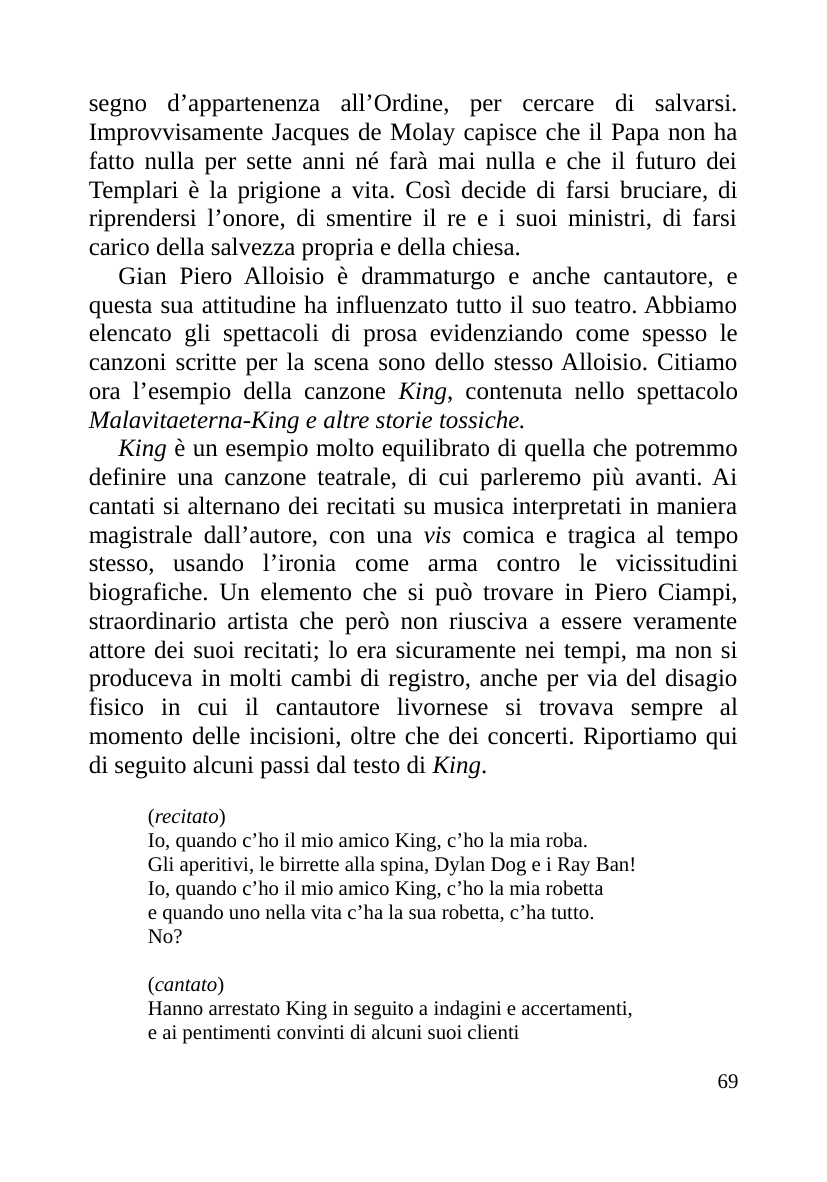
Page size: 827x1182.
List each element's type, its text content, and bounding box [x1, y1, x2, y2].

text (cantato) [148, 972, 679, 996]
text King è un esempio molto equilibrato di quella che potremmo definire una canzone teatrale, di cui parleremo più avanti. Ai cantati si alternano dei recitati su musica interpretati in maniera magistrale dall’autore, con una vis comica e tragica al tempo stesso, usando l’ironia come arma contro le vicissitudini biografiche. Un elemento che si può trovare in Piero Ciampi, straordinario artista che però non riusciva a essere veramente attore dei suoi recitati; lo era sicuramente nei tempi, ma non si produceva in molti cambi di registro, anche per via del disagio fisico in cui il cantautore livornese si trovava sempre al momento delle incisioni, oltre che dei concerti. Riportiamo qui di seguito alcuni passi dal testo di King. [88, 433, 738, 778]
text Hanno arrestato King in seguito a indagini e accertamenti, e ai pentimenti convinti di alcuni suoi clienti [148, 996, 679, 1044]
text Gian Piero Alloisio è drammaturgo e anche cantautore, e questa sua attitudine ha influenzato tutto il suo teatro. Abbiamo elencato gli spettacoli di prosa evidenziando come spesso le canzoni scritte per la scena sono dello stesso Alloisio. Citiamo ora l’esempio della canzone King, contenuta nello spettacolo Malavitaeterna-King e altre storie tossiche. [88, 261, 738, 433]
text Io, quando c’ho il mio amico King,﻿ c’ho la mia roba. Gli aperitivi, le birrette alla spina, Dylan Dog e i Ray Ban! Io, quando c’ho il mio amico King, c’ho la mia robetta e quando uno nella vita c’ha la sua﻿ robetta, c’ha tutto. [148, 828, 679, 924]
text (recitato) [148, 804, 679, 828]
text No? [148, 924, 679, 948]
text segno d’appartenenza all’Ordine, per cercare di salvarsi. Improvvisamente Jacques de Molay capisce che il Papa non ha fatto nulla per sette anni né farà mai nulla e che il futuro dei Templari è la prigione a vita. Così decide di farsi bruciare, di riprendersi l’onore, di smentire il re e i suoi ministri, di farsi carico della salvezza propria e della chiesa. [88, 88, 738, 261]
